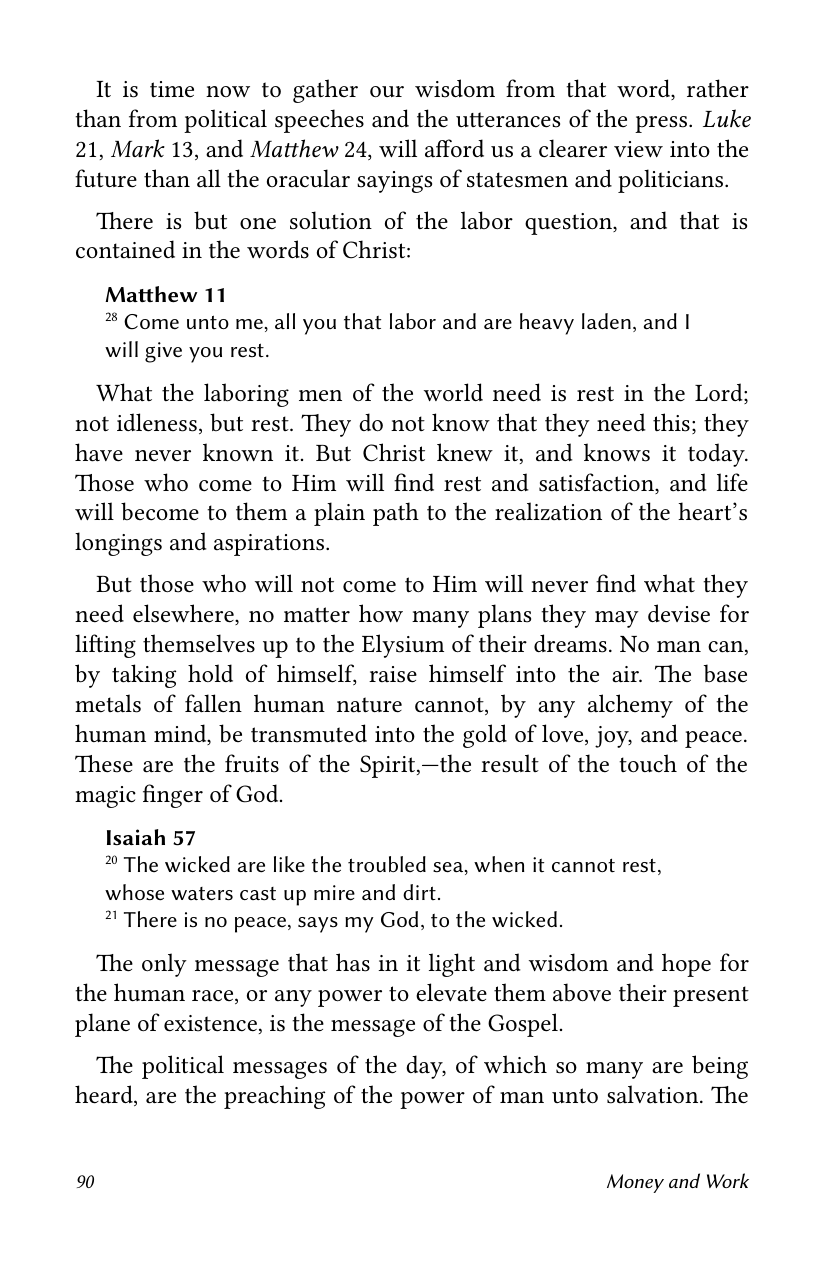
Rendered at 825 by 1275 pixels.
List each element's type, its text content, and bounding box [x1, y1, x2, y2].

text 20 The wicked are like the troubled sea, when it cannot rest, whose waters cast up mire and dirt. [105, 852, 720, 906]
text The political messages of the day, of which so many are being heard, are the preaching of the power of man unto salvation. The [75, 1051, 750, 1109]
text But those who will not come to Him will never find what they need elsewhere, no matter how many plans they may devise for lifting themselves up to the Elysium of their dreams. No man can, by taking hold of himself, raise himself into the air. The base metals of fallen human nature cannot, by any alchemy of the human mind, be transmuted into the gold of love, joy, and peace. These are the fruits of the Spirit,—the result of the touch of the magic finger of God. [75, 570, 750, 808]
text The only message that has in it light and wisdom and hope for the human race, or any power to elevate them above their present plane of existence, is the message of the Gospel. [75, 949, 750, 1038]
text What the laboring men of the world need is rest in the Lord; not idleness, but rest. They do not know that they need this; they have never known it. But Christ knew it, and knows it today. Those who come to Him will find rest and satisfaction, and life will become to them a plain path to the realization of the heart’s longings and aspirations. [75, 379, 750, 557]
text 28 Come unto me, all you that labor and are heavy laden, and I will give you rest. [105, 309, 720, 363]
text Matthew 11 [105, 281, 750, 308]
text 21 There is no peace, says my God, to the wicked. [105, 907, 720, 933]
text There is but one solution of the labor question, and that is contained in the words of Christ: [75, 207, 750, 265]
text It is time now to gather our wisdom from that word, rather than from political speeches and the utterances of the press. Luke 21, Mark 13, and Matthew 24, will afford us a clearer view into the future than all the oracular sayings of statesmen and politicians. [75, 75, 750, 193]
text Isaiah 57 [105, 824, 750, 851]
